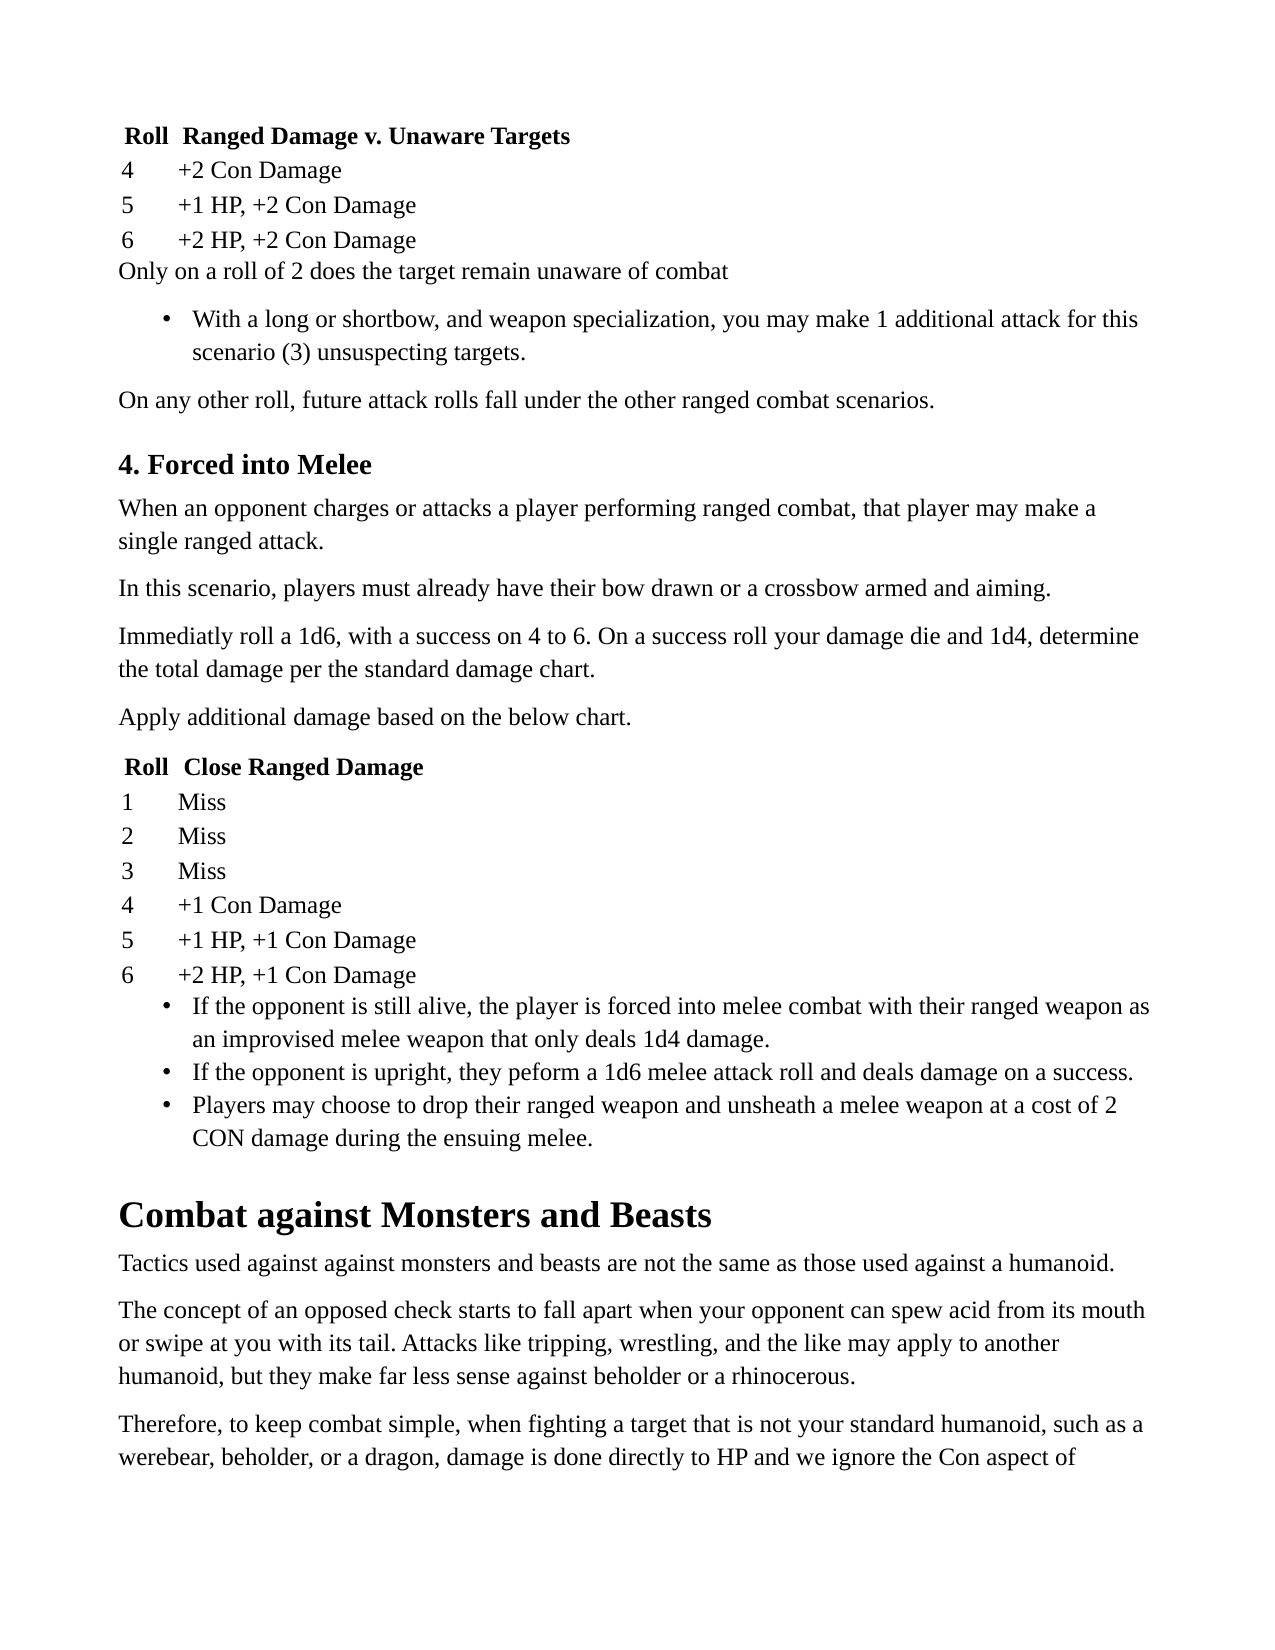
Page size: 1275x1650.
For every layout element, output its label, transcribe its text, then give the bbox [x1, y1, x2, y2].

table_cell Miss [175, 853, 432, 888]
subtitle 4. Forced into Melee [118, 447, 1157, 480]
list Players may choose to drop their ranged weapon and unsheath a melee weapon at a cost of 2 CON damage during the ensuing melee. [162, 1091, 1157, 1152]
table_cell 2 [118, 819, 175, 853]
table_header Roll [118, 118, 175, 153]
table_cell 6 [118, 957, 175, 991]
text Only on a roll of 2 does the target remain unaware of combat [118, 256, 1157, 285]
list With a long or shortbow, and weapon specialization, you may make 1 additional attack for this scenario (3) unsuspecting targets. [162, 304, 1157, 366]
text The concept of an opposed check starts to fall apart when your opponent can spew acid from its mouth or swipe at you with its tail. Attacks like tripping, wrestling, and the like may apply to another humanoid, but they make far less sense against beholder or a rhinocerous. [118, 1295, 1157, 1390]
text In this scenario, players must already have their bow drawn or a crossbow armed and aiming. [118, 573, 1157, 602]
table_cell +2 Con Damage [175, 153, 578, 187]
table_header Close Ranged Damage [175, 749, 432, 784]
text Apply additional damage based on the below chart. [118, 702, 1157, 731]
table_cell +2 HP, +1 Con Damage [175, 957, 432, 991]
table_cell 5 [118, 922, 175, 957]
table_cell 4 [118, 153, 175, 187]
text When an opponent charges or attacks a player performing ranged combat, that player may make a single ranged attack. [118, 493, 1157, 555]
table_cell 5 [118, 187, 175, 222]
table_cell Miss [175, 819, 432, 853]
table_cell +1 HP, +2 Con Damage [175, 187, 578, 222]
text Therefore, to keep combat simple, when fighting a target that is not your standard humanoid, such as a werebear, beholder, or a dragon, damage is done directly to HP and we ignore the Con aspect of [118, 1409, 1157, 1471]
text On any other roll, future attack rolls fall under the other ranged combat scenarios. [118, 385, 1157, 413]
table_cell 1 [118, 784, 175, 818]
table_cell 4 [118, 888, 175, 922]
table_header Roll [118, 749, 175, 784]
table_cell 6 [118, 222, 175, 256]
list If the opponent is upright, they peform a 1d6 melee attack roll and deals damage on a success. [162, 1057, 1157, 1086]
table_cell Miss [175, 784, 432, 818]
table_cell +1 Con Damage [175, 888, 432, 922]
text Tactics used against against monsters and beasts are not the same as those used against a humanoid. [118, 1248, 1157, 1276]
table_cell +1 HP, +1 Con Damage [175, 922, 432, 957]
table_header Ranged Damage v. Unaware Targets [175, 118, 578, 153]
text Immediatly roll a 1d6, with a success on 4 to 6. On a success roll your damage die and 1d4, determine the total damage per the standard damage chart. [118, 621, 1157, 683]
table_cell 3 [118, 853, 175, 888]
table_cell +2 HP, +2 Con Damage [175, 222, 578, 256]
subtitle Combat against Monsters and Beasts [118, 1192, 1157, 1235]
list If the opponent is still alive, the player is forced into melee combat with their ranged weapon as an improvised melee weapon that only deals 1d4 damage. [162, 991, 1157, 1053]
